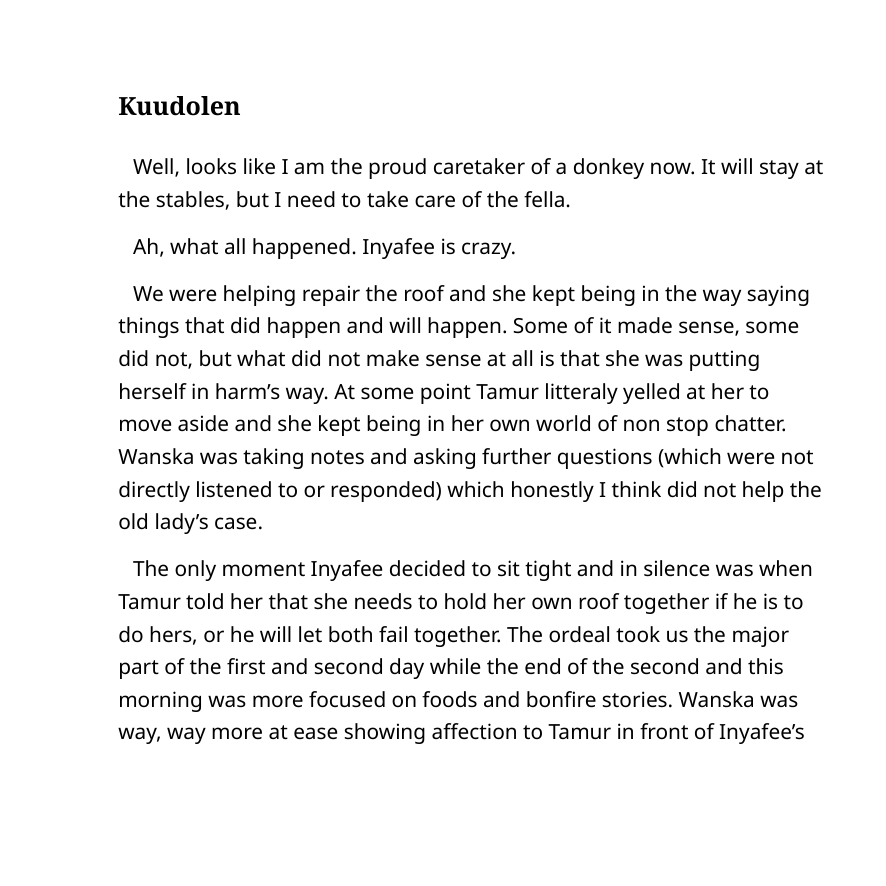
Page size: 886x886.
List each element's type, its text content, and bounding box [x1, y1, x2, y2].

subtitle Kuudolen [118, 88, 827, 123]
text We were helping repair the roof and she kept being in the way saying things that did happen and will happen. Some of it made sense, some did not, but what did not make sense at all is that she was putting herself in harm’s way. At some point Tamur litteraly yelled at her to move aside and she kept being in her own world of non stop chatter. Wanska was taking notes and asking further questions (which were not directly listened to or responded) which honestly I think did not help the old lady’s case. [118, 279, 827, 536]
text Ah, what all happened. Inyafee is crazy. [118, 232, 827, 260]
text Well, looks like I am the proud caretaker of a donkey now. It will stay at the stables, but I need to take care of the fella. [118, 152, 827, 213]
text The only moment Inyafee decided to sit tight and in silence was when Tamur told her that she needs to hold her own roof together if he is to do hers, or he will let both fail together. The ordeal took us the major part of the first and second day while the end of the second and this morning was more focused on foods and bonfire stories. Wanska was way, way more at ease showing affection to Tamur in front of Inyafee’s [118, 554, 827, 746]
